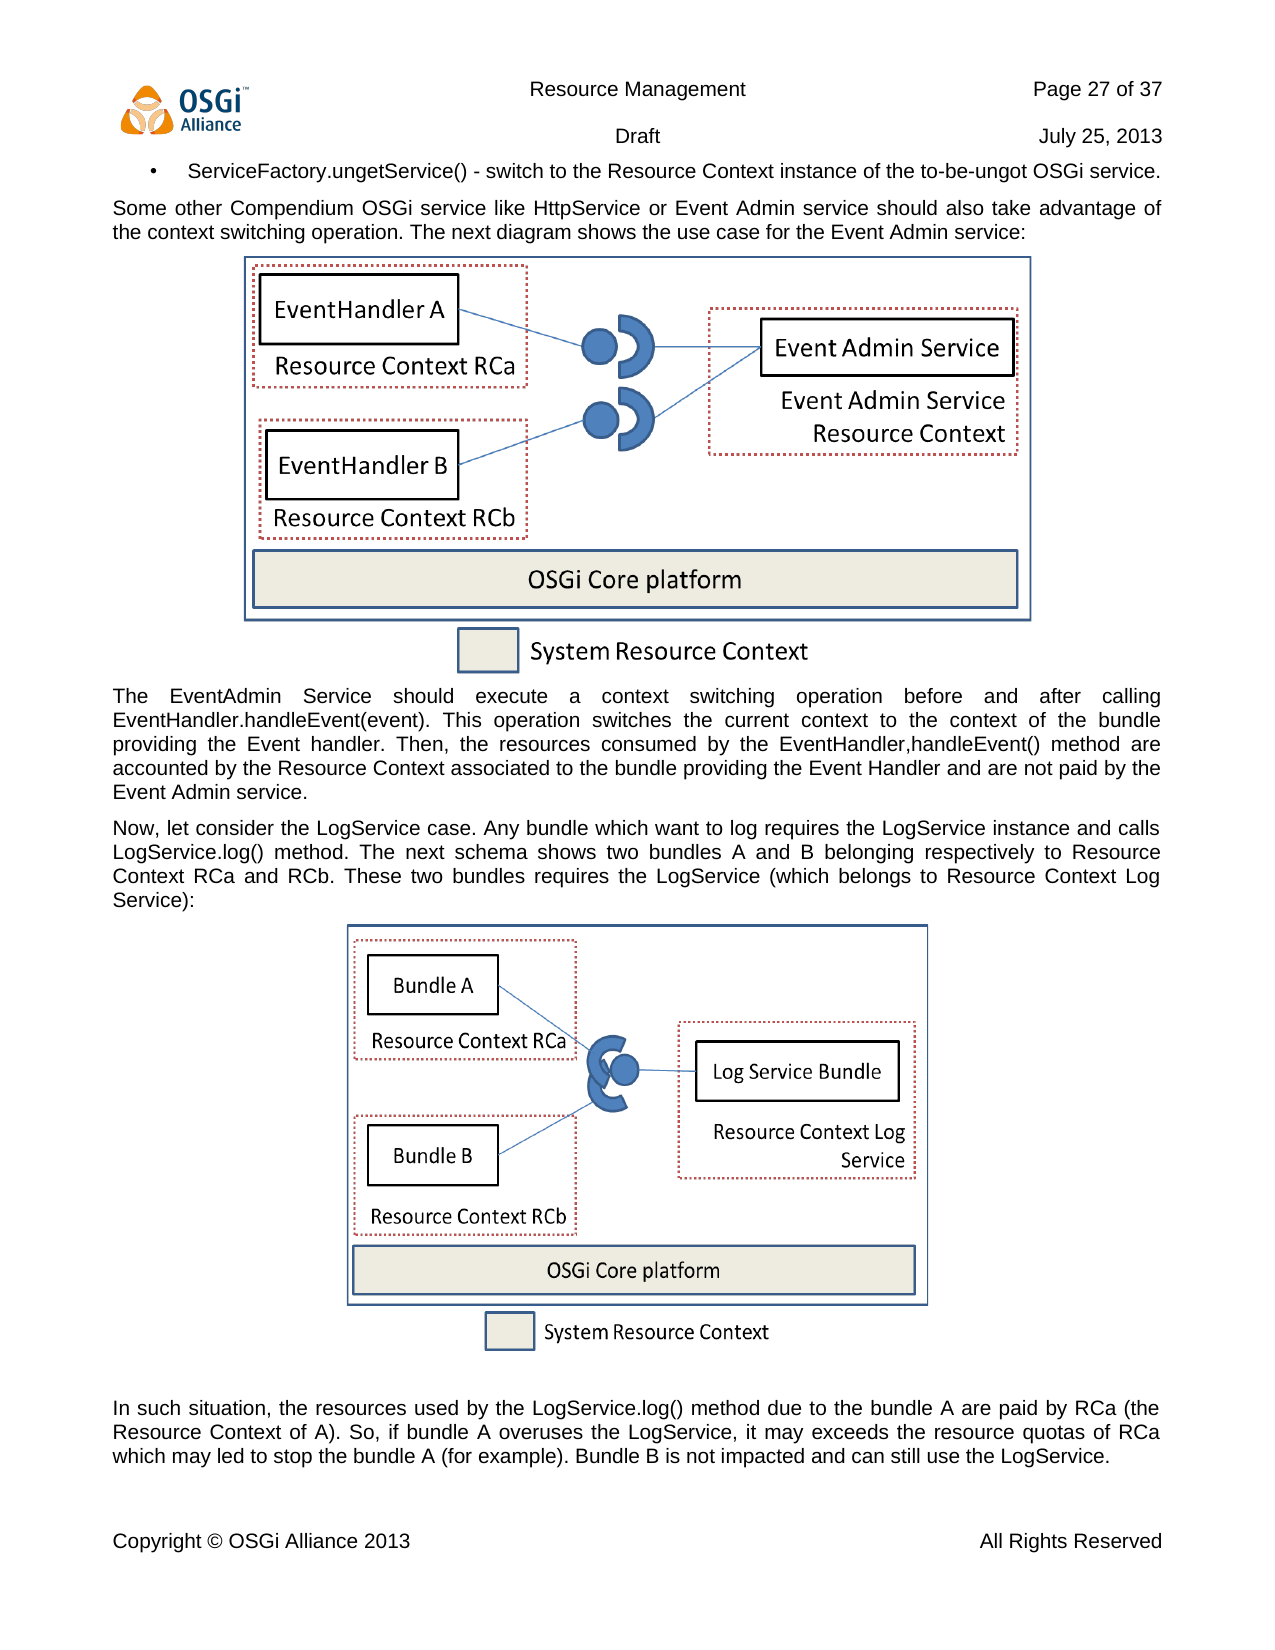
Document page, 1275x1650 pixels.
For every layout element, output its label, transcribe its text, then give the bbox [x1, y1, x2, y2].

picture [243, 256, 1032, 684]
text In such situation, the resources used by the LogService.log() method due to the bundle A are paid by RCa (the Resource Context of A). So, if bundle A overuses the LogService, it may exceeds the resource quotas of RCa which may led to stop the bundle A (for example). Bundle B is not impacted and can still use the LogService. [112, 1396, 1162, 1468]
list ServiceFactory.ungetService() - switch to the Resource Context instance of the to-be-ungot OSGi service. [150, 159, 1162, 183]
text Now, let consider the LogService case. Any bundle which want to log requires the LogService instance and calls LogService.log() method. The next schema shows two bundles A and B belonging respectively to Resource Context RCa and RCb. These two bundles requires the LogService (which belongs to Resource Context Log Service): [112, 816, 1162, 912]
text The EventAdmin Service should execute a context switching operation before and after calling EventHandler.handleEvent(event). This operation switches the current context to the context of the bundle providing the Event handler. Then, the resources consumed by the EventHandler,handleEvent() method are accounted by the Resource Context associated to the bundle providing the Event Handler and are not paid by the Event Admin service. [112, 256, 1162, 804]
text Some other Compendium OSGi service like HttpService or Event Admin service should also take advantage of the context switching operation. The next diagram shows the use case for the Event Admin service: [112, 196, 1162, 243]
picture [113, 78, 257, 142]
picture [346, 924, 929, 1360]
